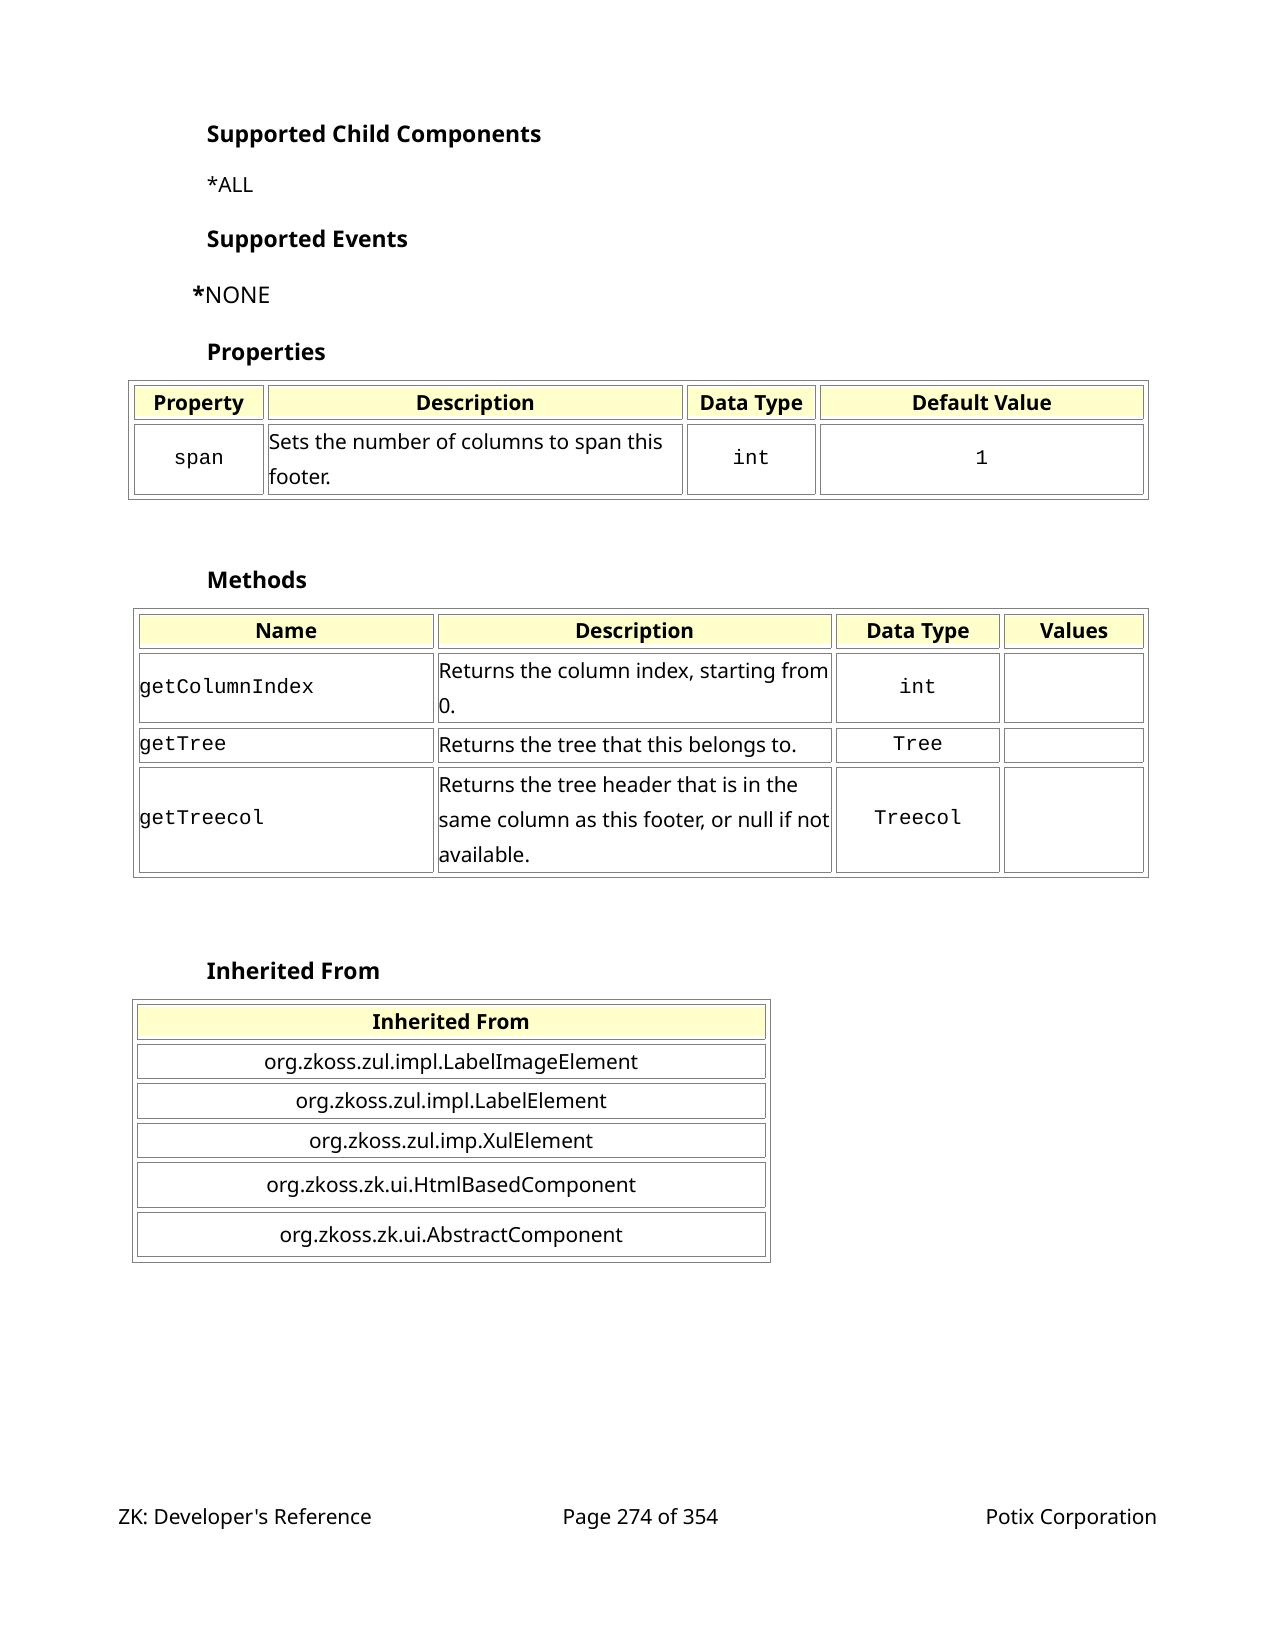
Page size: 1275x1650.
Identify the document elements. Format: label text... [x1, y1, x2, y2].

table_cell Returns the tree that this belongs to. [435, 722, 833, 762]
text *ALL [207, 170, 1157, 198]
table_cell int [685, 419, 817, 494]
table_header Data Type [834, 609, 1002, 647]
subtitle Supported Child Components [207, 118, 1157, 149]
table_header Property [131, 381, 266, 419]
table_header Inherited From [134, 1000, 768, 1038]
table_header Values [1002, 609, 1146, 647]
subtitle Methods [207, 564, 1157, 596]
text *NONE [118, 279, 1157, 311]
table_cell [1002, 762, 1146, 872]
table_cell getTreecol [136, 762, 435, 872]
table_cell Sets the number of columns to span this footer. [266, 419, 685, 494]
table_cell getColumnIndex [136, 648, 435, 722]
table_cell span [131, 419, 266, 494]
table_cell [1005, 768, 1143, 872]
table_cell org.zkoss.zul.imp.XulElement [134, 1118, 768, 1157]
subtitle Properties [207, 336, 1157, 367]
table_cell org.zkoss.zk.ui.AbstractComponent [134, 1207, 768, 1256]
table_cell org.zkoss.zk.ui.HtmlBasedComponent [134, 1157, 768, 1207]
table_cell org.zkoss.zul.impl.LabelImageElement [134, 1039, 768, 1078]
table_header Name [136, 609, 435, 647]
table_cell 1 [818, 419, 1146, 494]
table_header Description [435, 609, 833, 647]
table_cell [1002, 648, 1146, 722]
subtitle Inherited From [207, 955, 1157, 986]
table_cell Treecol [834, 762, 1002, 872]
table_cell Returns the column index, starting from 0. [435, 648, 833, 722]
table_cell [1002, 722, 1146, 762]
table_cell getTree [136, 722, 435, 762]
table_cell Returns the tree header that is in the same column as this footer, or null if not available. [435, 762, 833, 872]
table_header Default Value [818, 381, 1146, 419]
table_cell org.zkoss.zul.impl.LabelElement [134, 1078, 768, 1117]
table_cell [1005, 729, 1143, 762]
subtitle Supported Events [207, 223, 1157, 254]
table_cell Tree [834, 722, 1002, 762]
table_cell int [834, 648, 1002, 722]
table_cell [1005, 654, 1143, 722]
table_header Description [266, 381, 685, 419]
table_header Data Type [685, 381, 817, 419]
